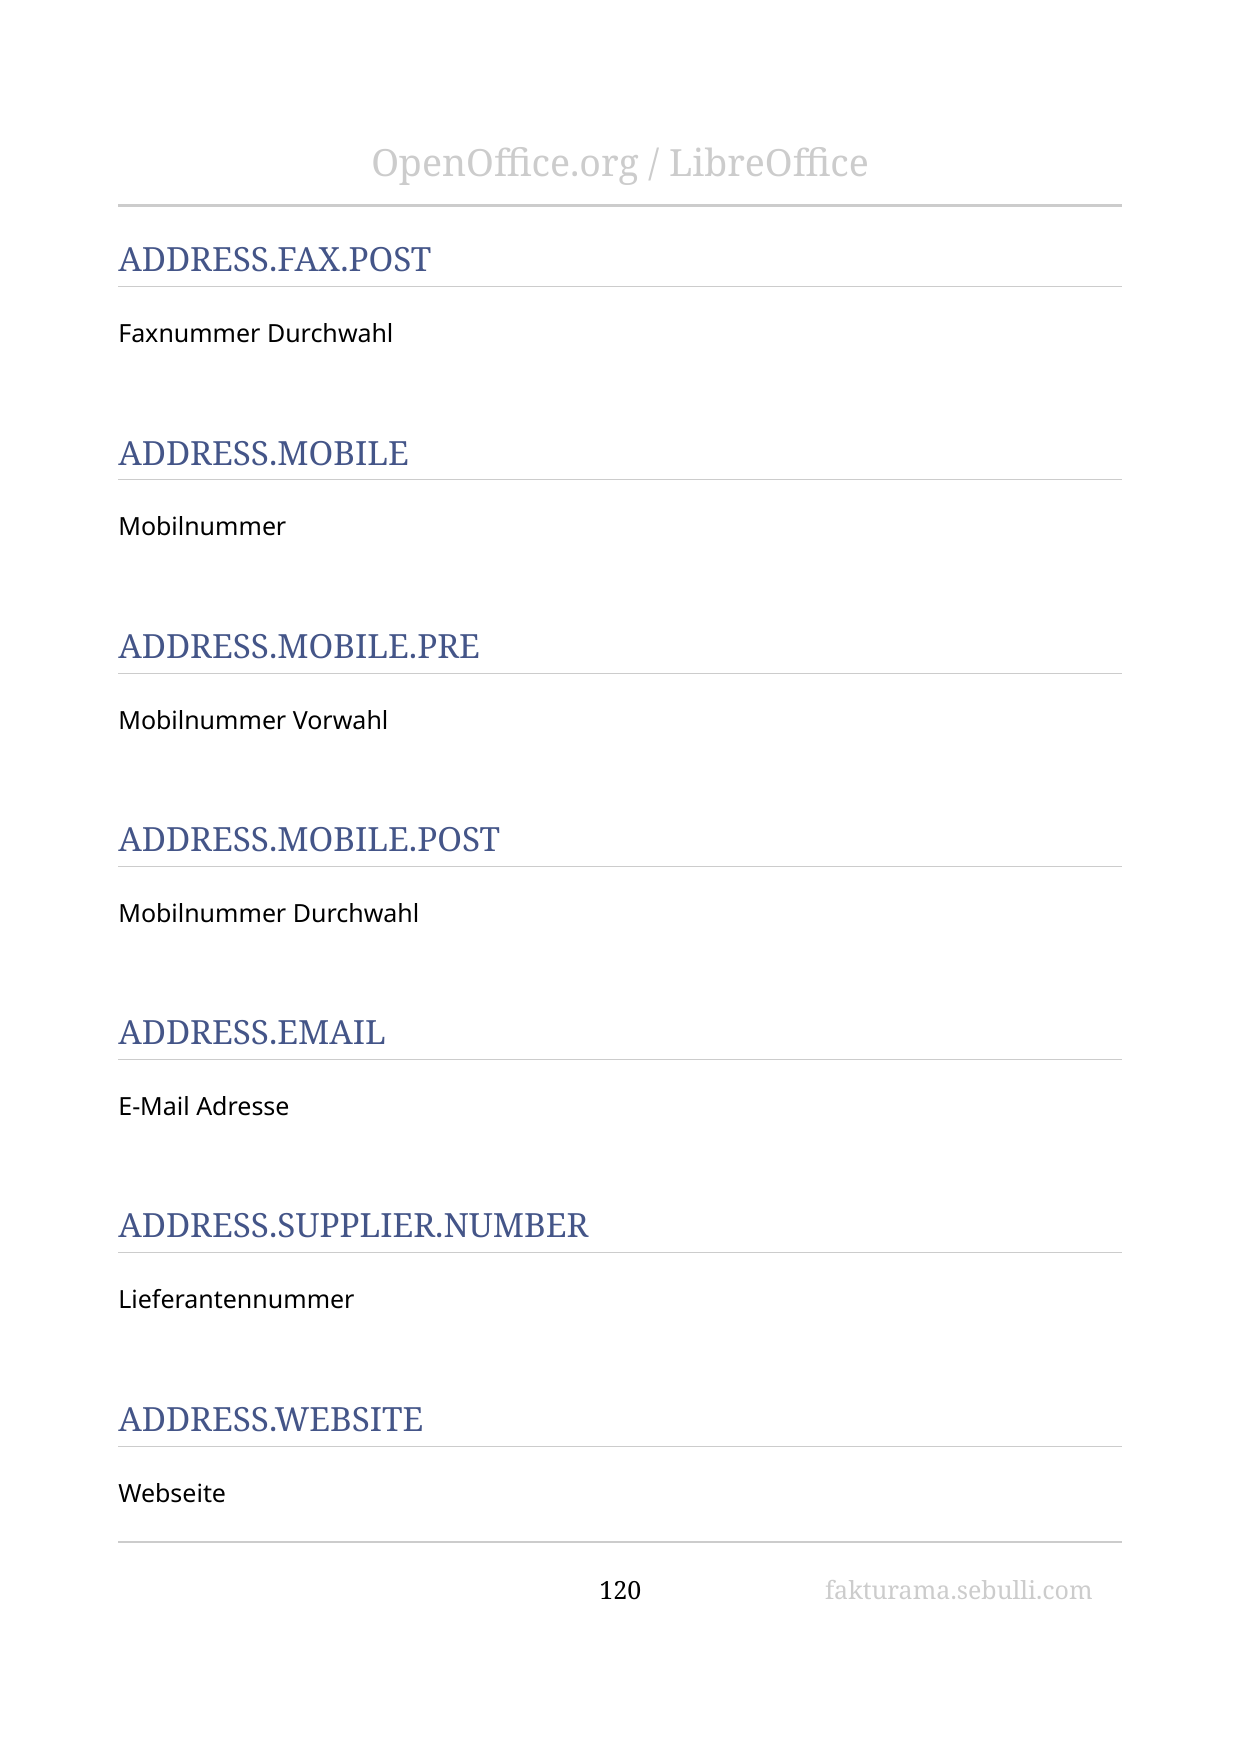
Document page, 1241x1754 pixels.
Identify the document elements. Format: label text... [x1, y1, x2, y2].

text Mobilnummer [118, 509, 1122, 543]
subtitle ADDRESS.FAX.POST [118, 236, 1122, 286]
subtitle ADDRESS.WEBSITE [118, 1396, 1122, 1446]
text Lieferantennummer [118, 1282, 1122, 1316]
subtitle ADDRESS.MOBILE.POST [118, 816, 1122, 866]
subtitle ADDRESS.SUPPLIER.NUMBER [118, 1202, 1122, 1252]
text Webseite [118, 1475, 1122, 1509]
subtitle ADDRESS.EMAIL [118, 1009, 1122, 1059]
text E-Mail Adresse [118, 1089, 1122, 1123]
text Faxnummer Durchwahl [118, 316, 1122, 350]
text Mobilnummer Durchwahl [118, 896, 1122, 929]
text Mobilnummer Vorwahl [118, 702, 1122, 736]
subtitle ADDRESS.MOBILE.PRE [118, 623, 1122, 673]
subtitle ADDRESS.MOBILE [118, 429, 1122, 479]
